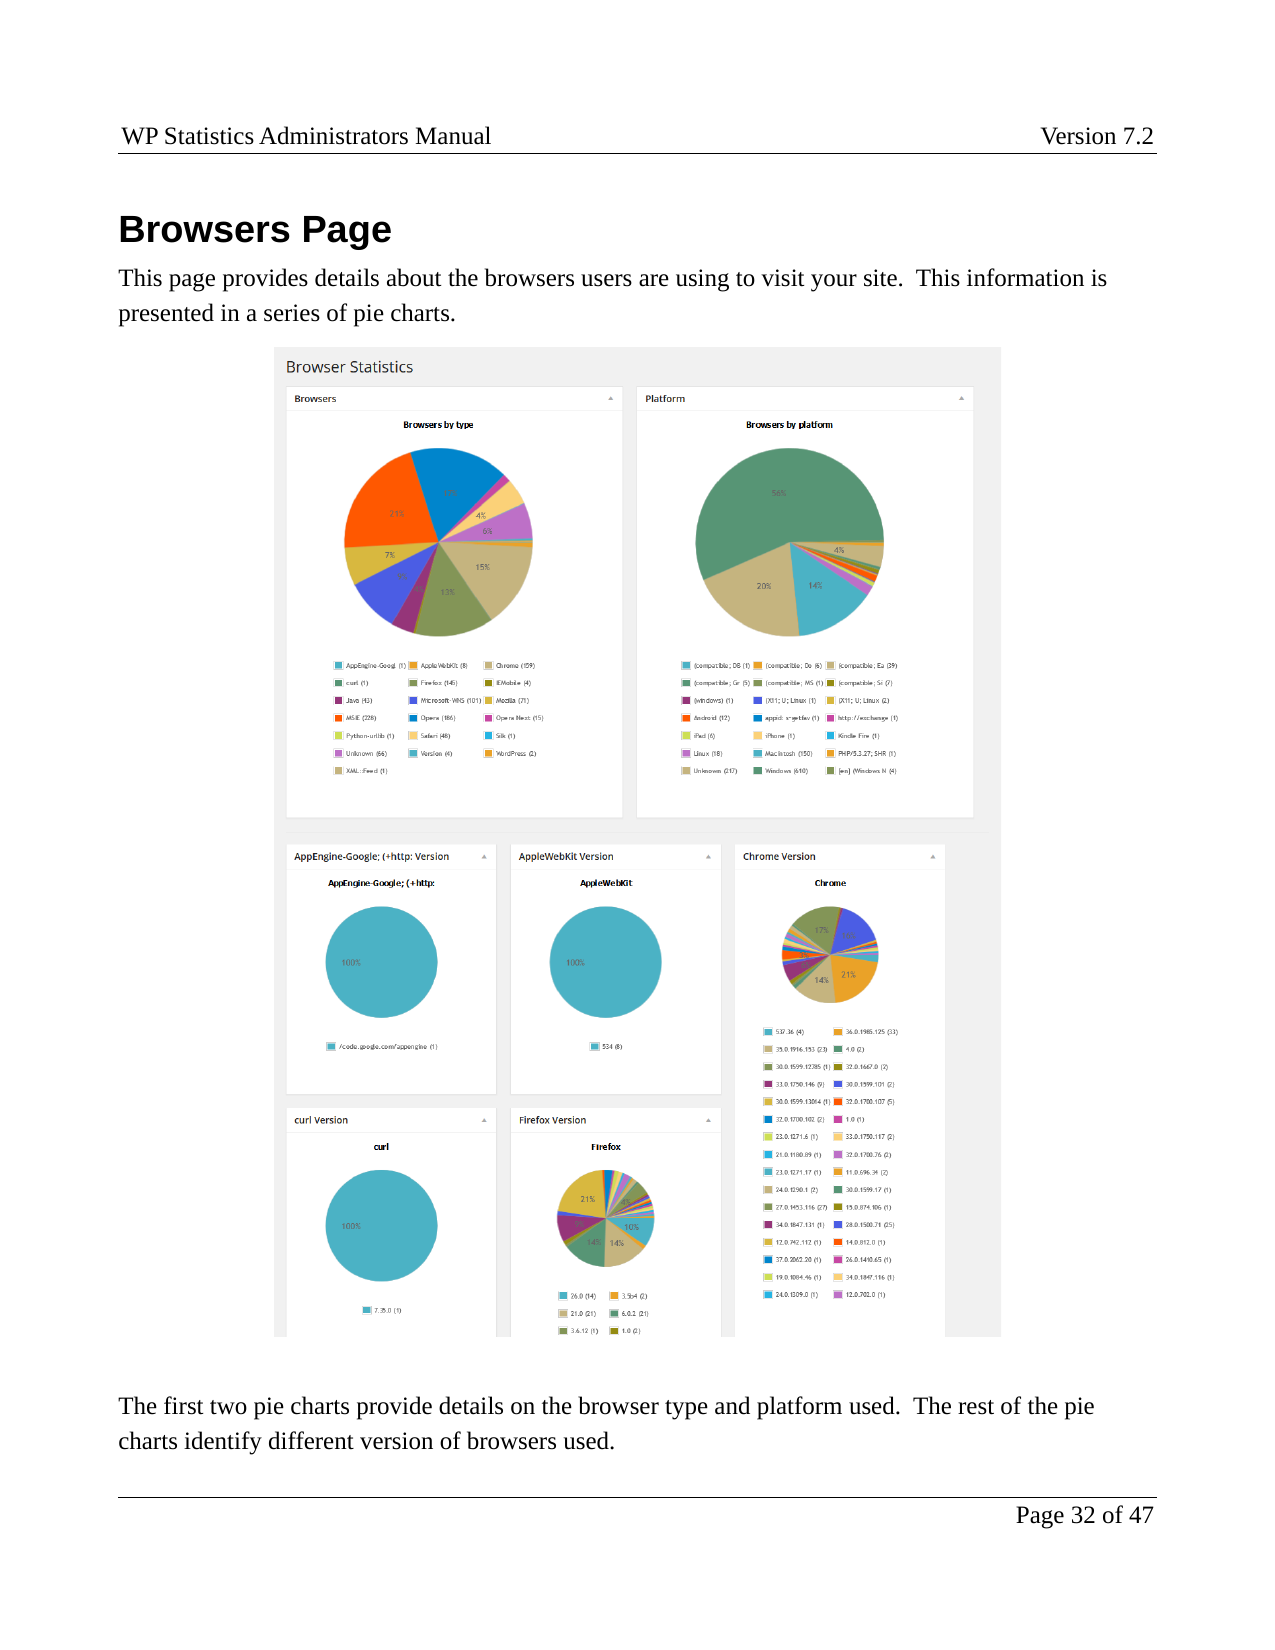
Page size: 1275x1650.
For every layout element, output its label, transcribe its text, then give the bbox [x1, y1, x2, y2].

text The first two pie charts provide details on the browser type and platform used. The rest of the pie charts identify different version of browsers used. [118, 1391, 1157, 1454]
text This page provides details about the browsers users are using to visit your site. This information is presented in a series of pie charts. [118, 263, 1157, 327]
picture [274, 347, 1002, 1337]
subtitle Browsers Page [118, 207, 1157, 251]
